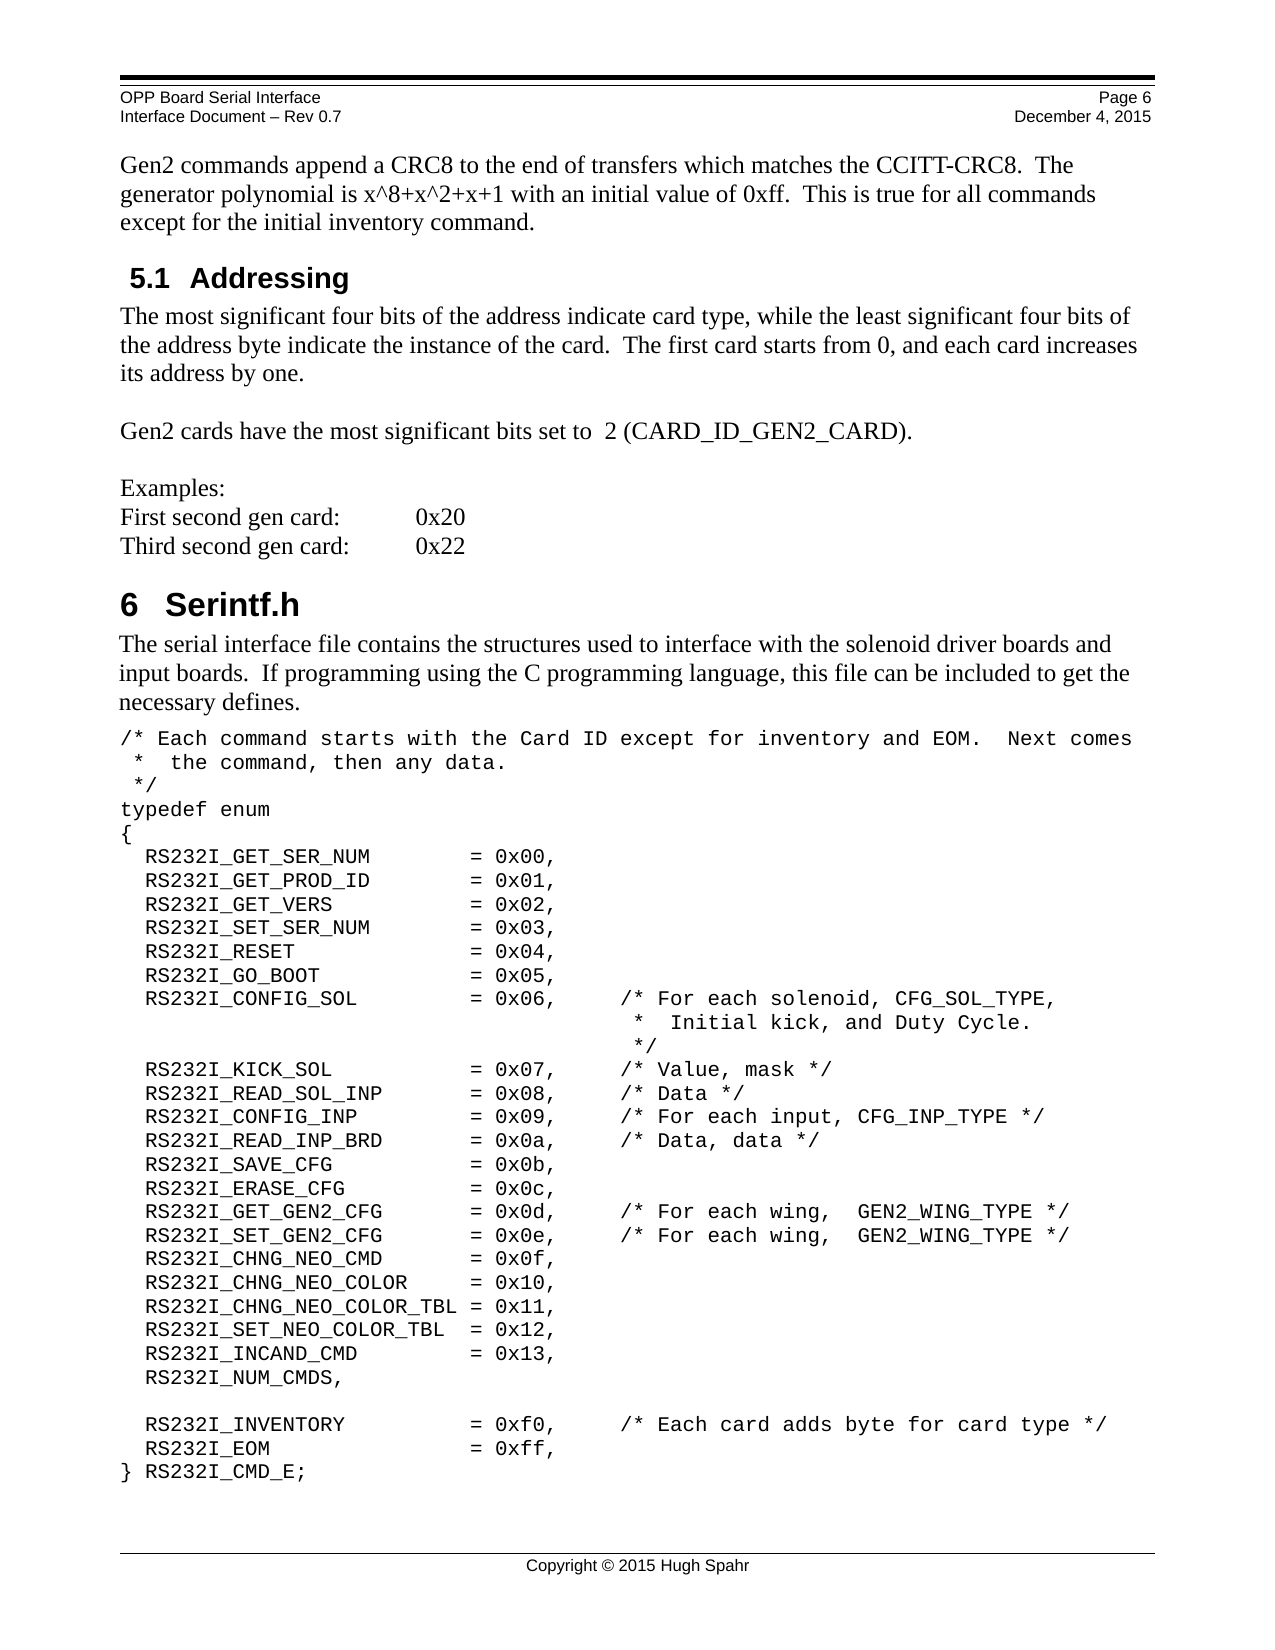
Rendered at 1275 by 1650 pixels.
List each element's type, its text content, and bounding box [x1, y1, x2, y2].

text /* Each command starts with the Card ID except for inventory and EOM. Next comes [120, 728, 1155, 752]
text RS232I_GET_SER_NUM = 0x00, [120, 846, 1155, 870]
text RS232I_KICK_SOL = 0x07, /* Value, mask */ [120, 1059, 1155, 1083]
text RS232I_GET_GEN2_CFG = 0x0d, /* For each wing, GEN2_WING_TYPE */ [120, 1201, 1155, 1225]
text RS232I_GO_BOOT = 0x05, [120, 965, 1155, 988]
text RS232I_ERASE_CFG = 0x0c, [120, 1177, 1155, 1201]
text RS232I_READ_SOL_INP = 0x08, /* Data */ [120, 1083, 1155, 1107]
subtitle Serintf.h [120, 585, 1155, 623]
text RS232I_CHNG_NEO_COLOR = 0x10, [120, 1272, 1155, 1296]
text RS232I_EOM = 0xff, [120, 1438, 1155, 1461]
text * Initial kick, and Duty Cycle. [120, 1012, 1155, 1036]
text RS232I_GET_PROD_ID = 0x01, [120, 870, 1155, 894]
text } RS232I_CMD_E; [120, 1461, 1155, 1485]
text { [120, 823, 1155, 846]
text RS232I_INVENTORY = 0xf0, /* Each card adds byte for card type */ [120, 1414, 1155, 1438]
text The serial interface file contains the structures used to interface with the solenoid driver boards and input boards. If programming using the C programming language, this file can be included to get the necessary defines. [118, 629, 1155, 716]
text */ [120, 776, 1155, 799]
text RS232I_SAVE_CFG = 0x0b, [120, 1154, 1155, 1177]
text RS232I_RESET = 0x04, [120, 941, 1155, 965]
text RS232I_SET_NEO_COLOR_TBL = 0x12, [120, 1319, 1155, 1343]
text RS232I_CHNG_NEO_CMD = 0x0f, [120, 1248, 1155, 1272]
text RS232I_CONFIG_SOL = 0x06, /* For each solenoid, CFG_SOL_TYPE, [120, 988, 1155, 1012]
text typedef enum [120, 799, 1155, 823]
text Gen2 cards have the most significant bits set to 2 (CARD_ID_GEN2_CARD). [120, 416, 1155, 445]
subtitle Addressing [129, 261, 1155, 295]
text RS232I_GET_VERS = 0x02, [120, 894, 1155, 917]
text RS232I_SET_SER_NUM = 0x03, [120, 917, 1155, 941]
text * the command, then any data. [120, 752, 1155, 776]
text RS232I_INCAND_CMD = 0x13, [120, 1343, 1155, 1367]
text */ [120, 1036, 1155, 1059]
text The most significant four bits of the address indicate card type, while the least significant four bits of the address byte indicate the instance of the card. The first card starts from 0, and each card increases its address by one. [120, 301, 1155, 387]
text RS232I_READ_INP_BRD = 0x0a, /* Data, data */ [120, 1130, 1155, 1154]
text Examples: [120, 473, 1155, 502]
text First second gen card: 0x20 [120, 502, 1155, 531]
text Third second gen card: 0x22 [120, 531, 1155, 560]
text RS232I_CONFIG_INP = 0x09, /* For each input, CFG_INP_TYPE */ [120, 1107, 1155, 1130]
text RS232I_SET_GEN2_CFG = 0x0e, /* For each wing, GEN2_WING_TYPE */ [120, 1225, 1155, 1248]
text RS232I_NUM_CMDS, [120, 1367, 1155, 1390]
text Gen2 commands append a CRC8 to the end of transfers which matches the CCITT-CRC8. The generator polynomial is x^8+x^2+x+1 with an initial value of 0xff. This is true for all commands except for the initial inventory command. [120, 150, 1155, 236]
text RS232I_CHNG_NEO_COLOR_TBL = 0x11, [120, 1296, 1155, 1319]
